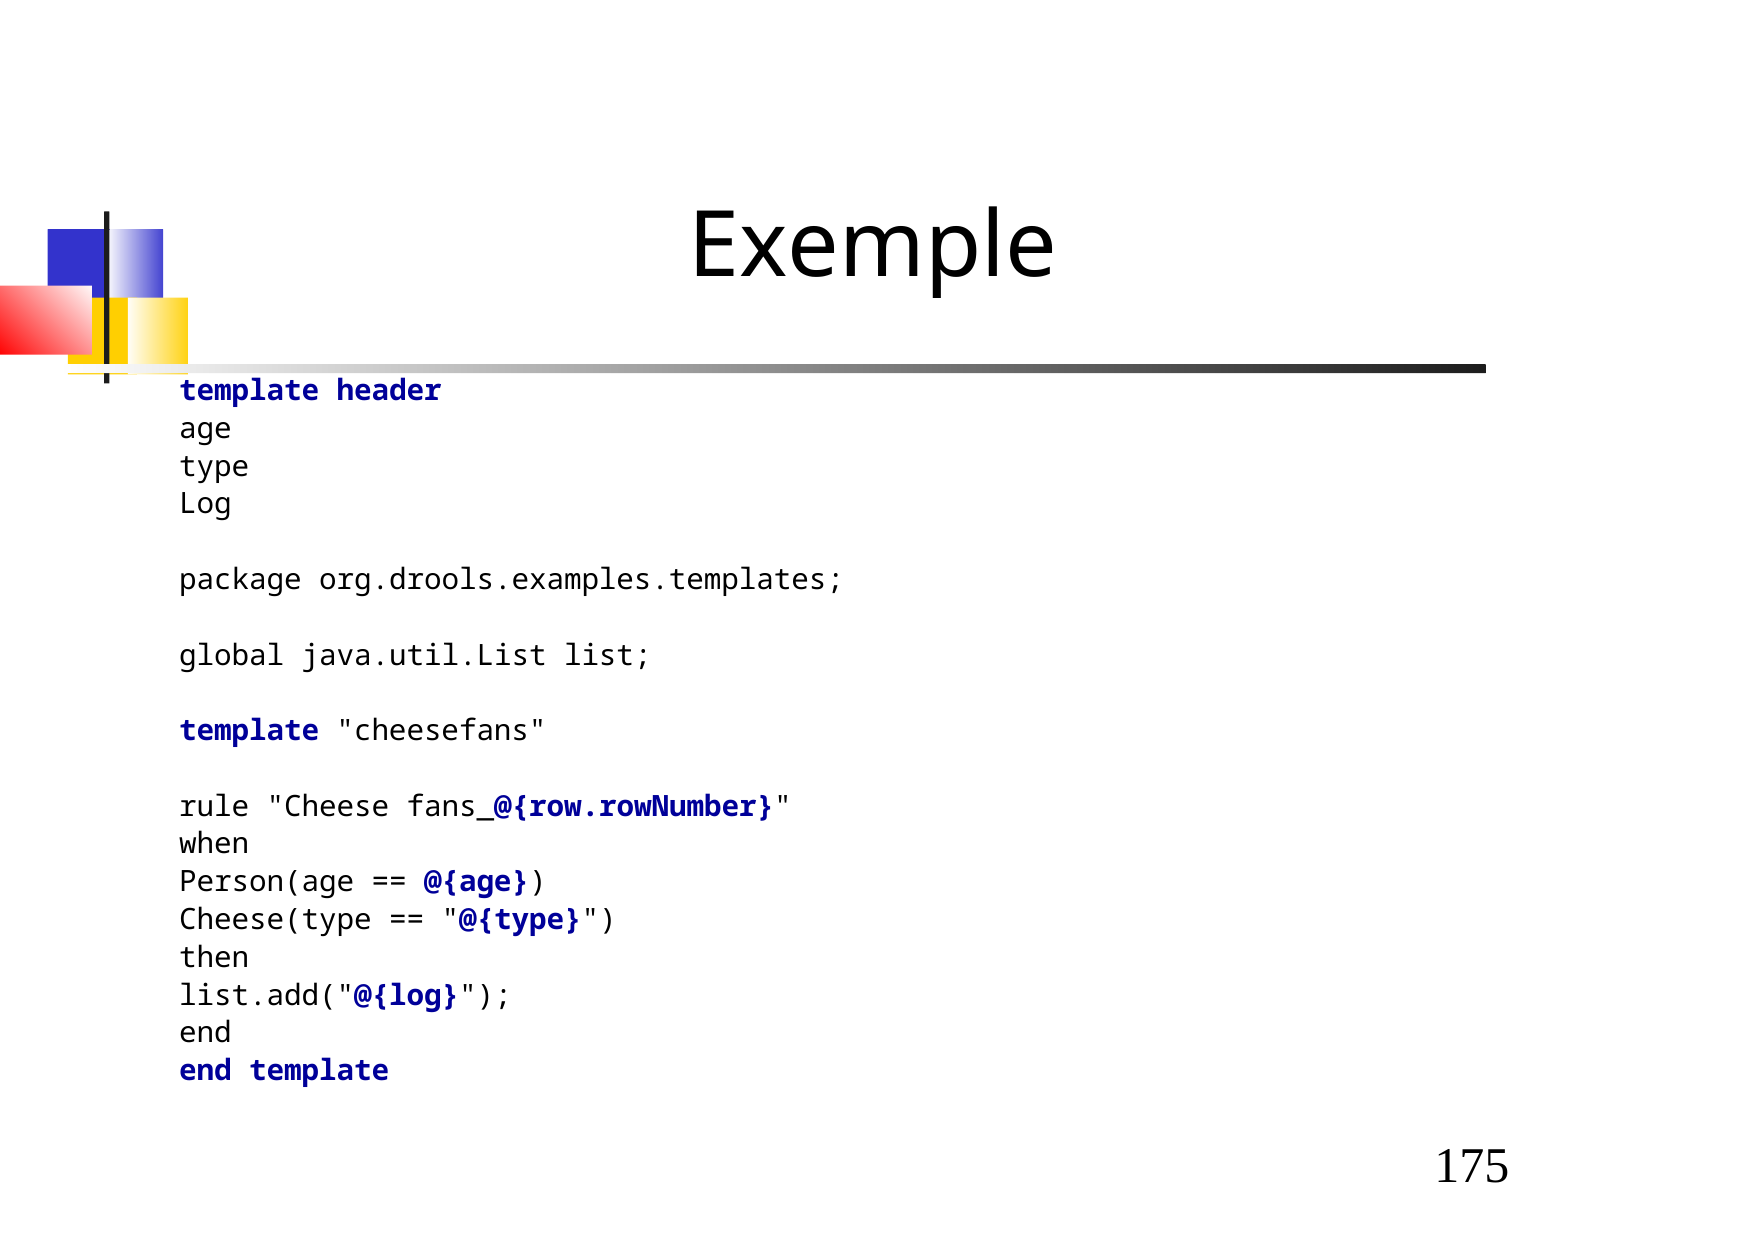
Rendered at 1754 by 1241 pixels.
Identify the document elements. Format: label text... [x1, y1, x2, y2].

list template header age type Log package org.drools.examples.templates; global java.util.List list; template "cheesefans" rule "Cheese fans_@{row.rowNumber}" when Person(age == @{age}) Cheese(type == "@{type}") then list.add("@{log}"); end end template [179, 371, 1567, 1091]
title Exemple [179, 139, 1567, 351]
